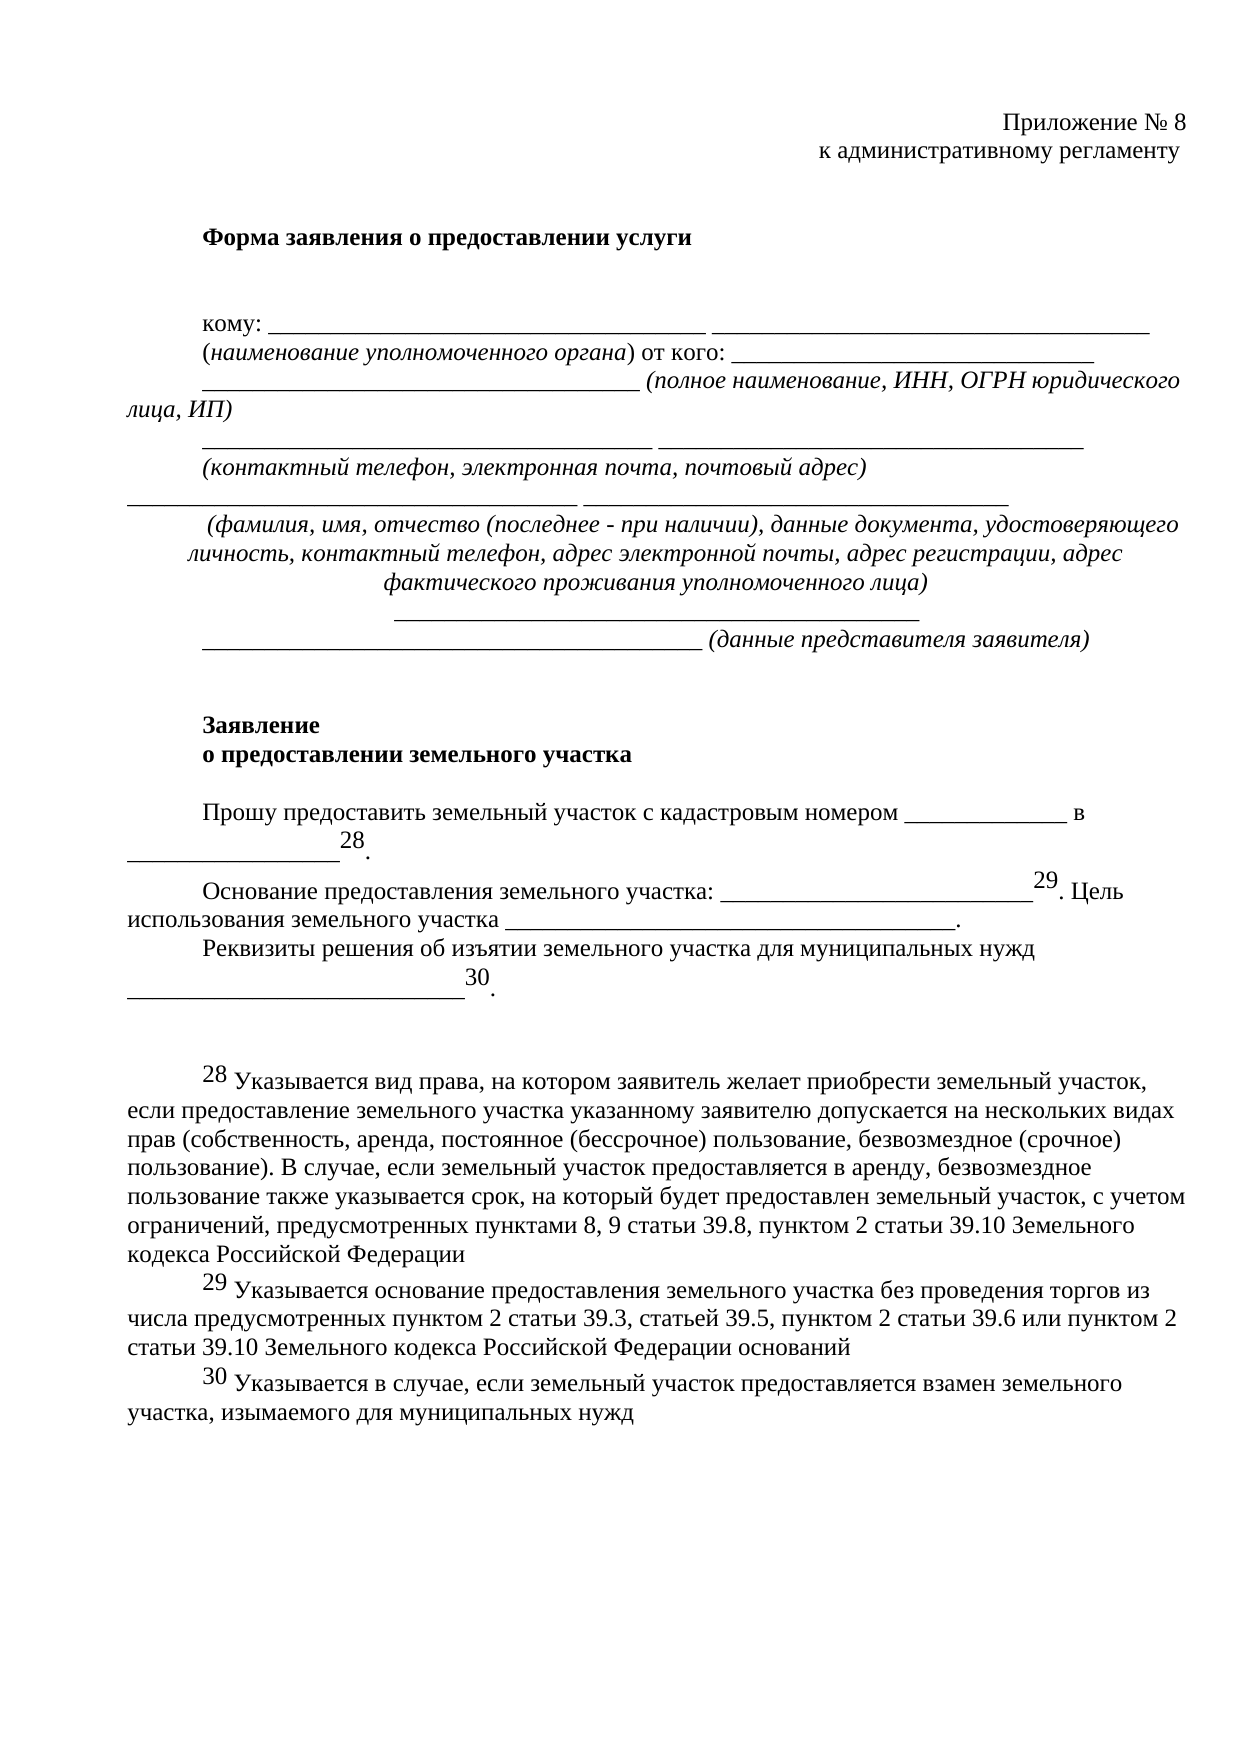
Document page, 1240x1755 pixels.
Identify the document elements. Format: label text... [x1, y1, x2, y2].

text к административному регламенту [127, 135, 1186, 164]
text 29 Указывается основание предоставления земельного участка без проведения торгов из числа предусмотренных пунктом 2 статьи 39.3, статьей 39.5, пунктом 2 статьи 39.6 или пунктом 2 статьи 39.10 Земельного кодекса Российской Федерации оснований [127, 1267, 1186, 1361]
text ____________________________________ __________________________________ [127, 423, 1186, 452]
text Реквизиты решения об изъятии земельного участка для муниципальных нужд ___________________________30. [127, 933, 1186, 1002]
text Прошу предоставить земельный участок с кадастровым номером _____________ в _________________28. [127, 797, 1186, 865]
text 30 Указывается в случае, если земельный участок предоставляется взамен земельного участка, изымаемого для муниципальных нужд [127, 1361, 1186, 1426]
text (наименование уполномоченного органа) от кого: _____________________________ [127, 337, 1186, 365]
text ___________________________________ (полное наименование, ИНН, ОГРН юридического лица, ИП) [127, 365, 1186, 423]
text (контактный телефон, электронная почта, почтовый адрес) ____________________________________ __________________________________ [127, 452, 1186, 509]
text кому: ___________________________________ ___________________________________ [127, 308, 1186, 337]
text Приложение № 8 [127, 107, 1186, 135]
text о предоставлении земельного участка [127, 739, 1186, 768]
text 28 Указывается вид права, на котором заявитель желает приобрести земельный участок, если предоставление земельного участка указанному заявителю допускается на нескольких видах прав (собственность, аренда, постоянное (бессрочное) пользование, безвозмездное (срочное) пользование). В случае, если земельный участок предоставляется в аренду, безвозмездное пользование также указывается срок, на который будет предоставлен земельный участок, с учетом ограничений, предусмотренных пунктами 8, 9 статьи 39.8, пунктом 2 статьи 39.10 Земельного кодекса Российской Федерации [127, 1059, 1186, 1267]
text Основание предоставления земельного участка: _________________________29. Цель использования земельного участка ____________________________________. [127, 865, 1186, 933]
text (фамилия, имя, отчество (последнее - при наличии), данные документа, удостоверяющего личность, контактный телефон, адрес электронной почты, адрес регистрации, адрес фактического проживания уполномоченного лица) __________________________________________ [127, 509, 1186, 624]
text ________________________________________ (данные представителя заявителя) [127, 624, 1186, 653]
text Форма заявления о предоставлении услуги [127, 222, 1186, 250]
text Заявление [127, 710, 1186, 739]
